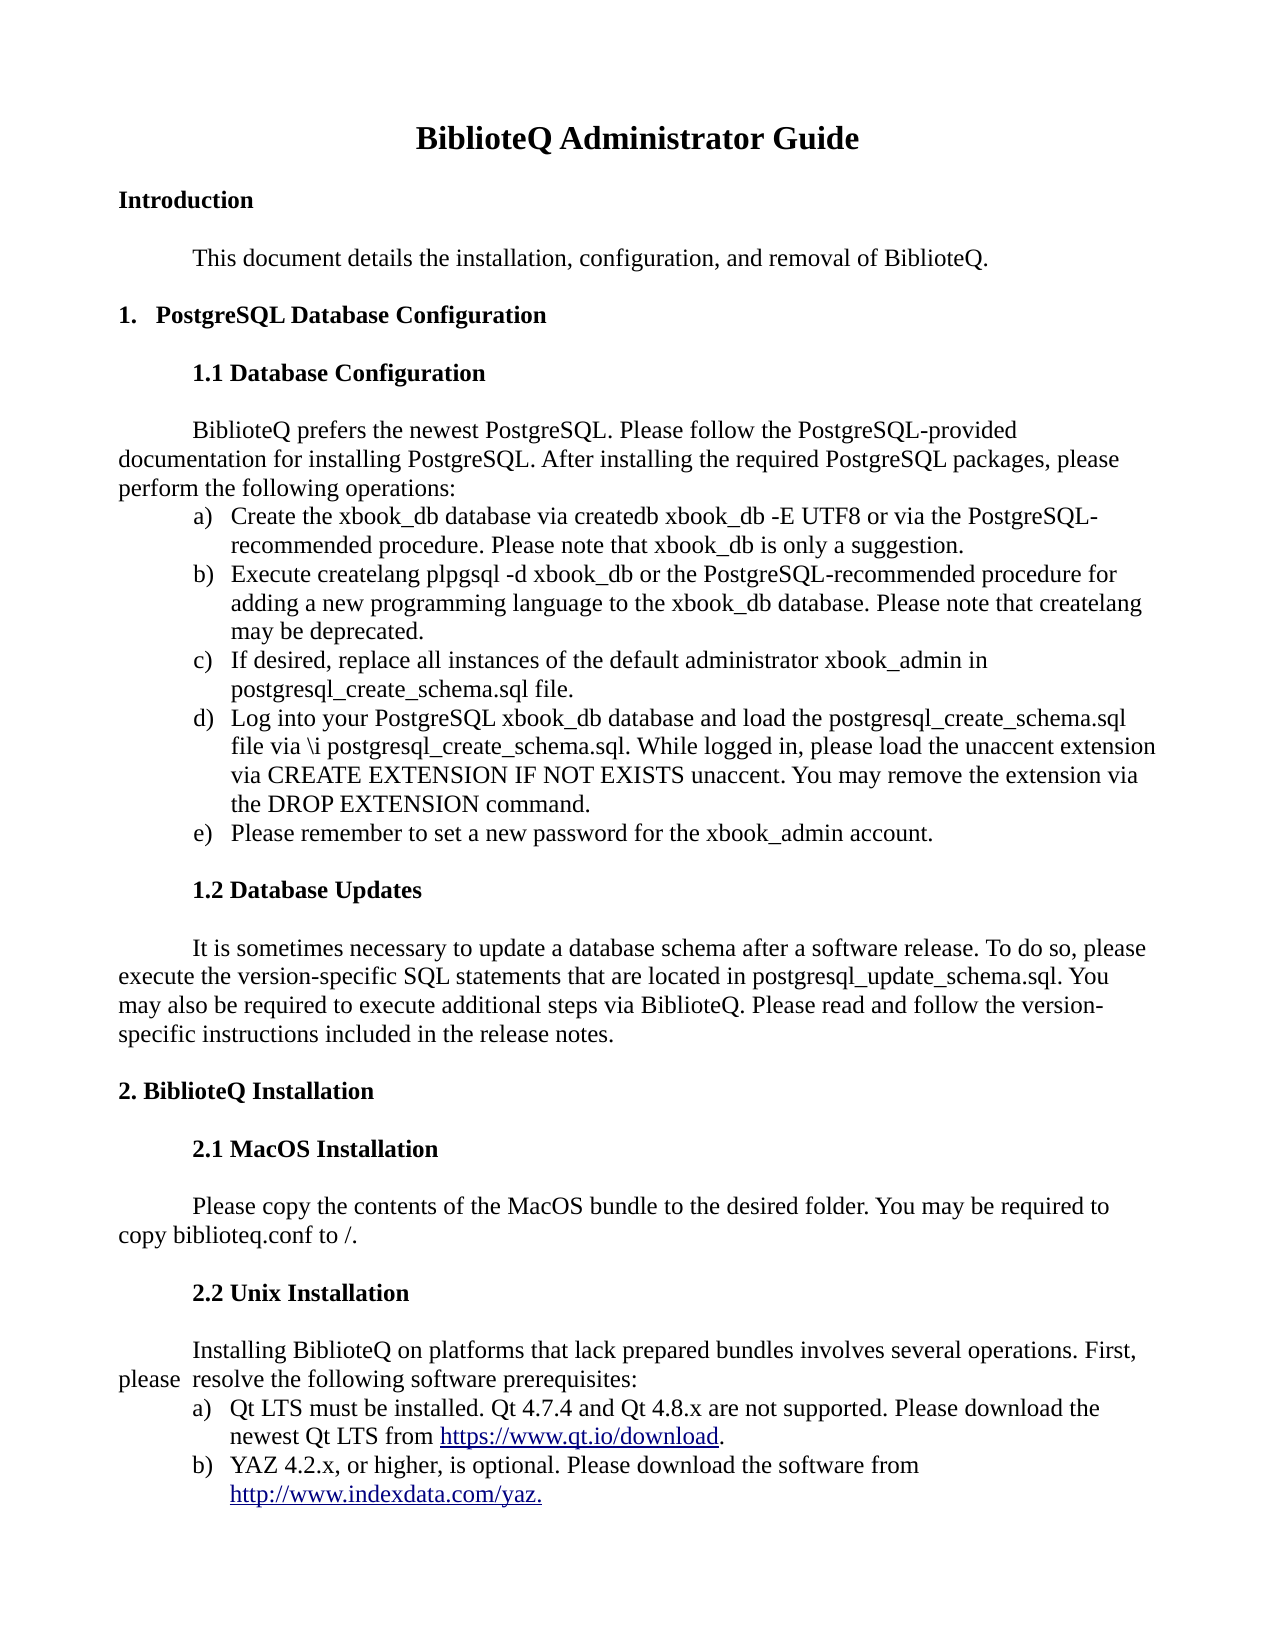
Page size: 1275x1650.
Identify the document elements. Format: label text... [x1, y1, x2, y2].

list Execute createlang plpgsql -d xbook_db or the PostgreSQL-recommended procedure for adding a new programming language to the xbook_db database. Please note that createlang may be deprecated. [193, 559, 1157, 645]
text BiblioteQ Administrator Guide [118, 118, 1157, 156]
text This document details the installation, configuration, and removal of BiblioteQ. [118, 243, 1157, 271]
text Introduction [118, 185, 1157, 214]
list If desired, replace all instances of the default administrator xbook_admin in postgresql_create_schema.sql file. [193, 645, 1157, 703]
list Please remember to set a new password for the xbook_admin account. [193, 818, 1157, 846]
text 2.2 Unix Installation [118, 1278, 1157, 1306]
text Please copy the contents of the MacOS bundle to the desired folder. You may be required to copy biblioteq.conf to /. [118, 1191, 1157, 1249]
text Installing BiblioteQ on platforms that lack prepared bundles involves several operations. First, please resolve the following software prerequisites: [118, 1335, 1157, 1393]
list YAZ 4.2.x, or higher, is optional. Please download the software from http://www.indexdata.com/yaz. [192, 1450, 1157, 1508]
text 1.1 Database Configuration [118, 358, 1157, 386]
list PostgreSQL Database Configuration [118, 300, 1157, 329]
list Create the xbook_db database via createdb xbook_db -E UTF8 or via the PostgreSQL-recommended procedure. Please note that xbook_db is only a suggestion. [193, 501, 1157, 559]
text BiblioteQ prefers the newest PostgreSQL. Please follow the PostgreSQL-provided documentation for installing PostgreSQL. After installing the required PostgreSQL packages, please perform the following operations: [118, 415, 1157, 501]
text 2. BiblioteQ Installation [118, 1076, 1157, 1105]
text 2.1 MacOS Installation [118, 1134, 1157, 1163]
text 1.2 Database Updates [118, 875, 1157, 904]
list Log into your PostgreSQL xbook_db database and load the postgresql_create_schema.sql file via \i postgresql_create_schema.sql. While logged in, please load the unaccent extension via CREATE EXTENSION IF NOT EXISTS unaccent. You may remove the extension via the DROP EXTENSION command. [193, 703, 1157, 818]
text It is sometimes necessary to update a database schema after a software release. To do so, please execute the version-specific SQL statements that are located in postgresql_update_schema.sql. You may also be required to execute additional steps via BiblioteQ. Please read and follow the version-specific instructions included in the release notes. [118, 933, 1157, 1048]
list Qt LTS must be installed. Qt 4.7.4 and Qt 4.8.x are not supported. Please download the newest Qt LTS from https://www.qt.io/download. [192, 1393, 1157, 1450]
